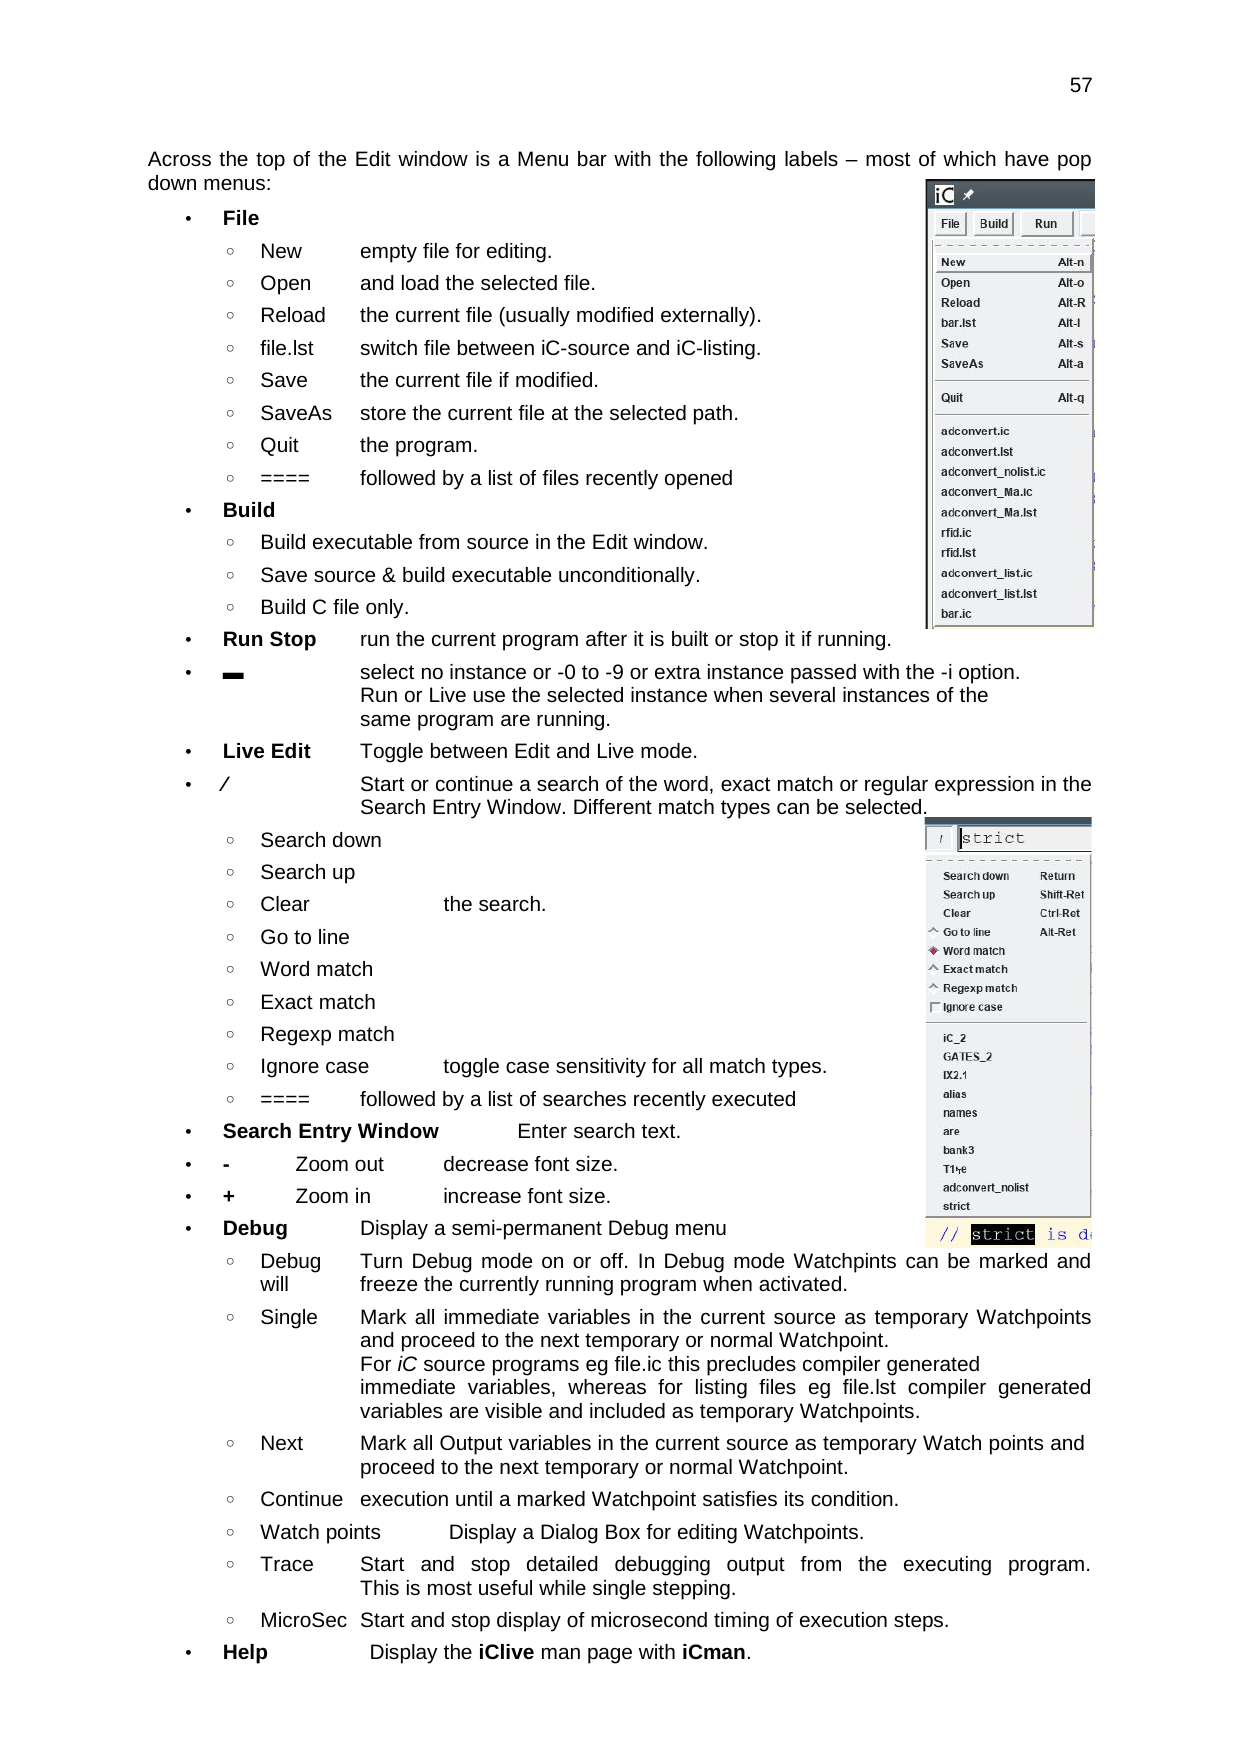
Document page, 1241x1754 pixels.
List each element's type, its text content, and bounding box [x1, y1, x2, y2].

list MicroSec Start and stop display of microsecond timing of execution steps. [223, 1608, 1092, 1632]
list Reload the current file (usually modified externally). [223, 304, 925, 327]
list Search Entry Window Enter search text. [185, 1120, 924, 1143]
list Debug Turn Debug mode on or off. In Debug mode Watchpints can be marked and will freeze the currently running program when activated. [223, 1249, 1092, 1296]
picture [925, 179, 1095, 629]
list Trace Start and stop detailed debugging output from the executing program. This is most useful while single stepping. [223, 1552, 1092, 1599]
list Search down [223, 828, 924, 852]
list File [185, 207, 925, 230]
list Build executable from source in the Edit window. [223, 531, 925, 554]
list Single Mark all immediate variables in the current source as temporary Watchpoints and proceed to the next temporary or normal Watchpoint. For iC source programs eg file.ic this precludes compiler generated immediate variables, whereas for listing files eg file.lst compiler generated variables are visible and included as temporary Watchpoints. [223, 1305, 1092, 1423]
list Save the current file if modified. [223, 369, 925, 392]
list + Zoom in increase font size. [185, 1184, 924, 1208]
text Across the top of the Edit window is a Menu bar with the following labels – most of which have pop down menus: [148, 148, 1092, 195]
list Open and load the selected file. [223, 272, 925, 295]
list file.lst switch file between iC-source and iC-listing. [223, 336, 925, 360]
list Word match [223, 958, 924, 981]
list ▬ select no instance or -0 to -9 or extra instance passed with the -i option. Run or Live use the selected instance when several instances of the same program are running. [185, 660, 1092, 731]
list - Zoom out decrease font size. [185, 1152, 924, 1176]
list Exact match [223, 990, 924, 1014]
list Debug Display a semi-permanent Debug menu [185, 1217, 924, 1240]
list Build C file only. [223, 596, 925, 619]
list Search up [223, 861, 924, 884]
list Next Mark all Output variables in the current source as temporary Watch points and proceed to the next temporary or normal Watchpoint. [223, 1432, 1092, 1479]
list Ignore case toggle case sensitivity for all match types. [223, 1055, 924, 1078]
list ==== followed by a list of searches recently executed [223, 1087, 924, 1111]
list Save source & build executable unconditionally. [223, 563, 925, 587]
list ⁄ Start or continue a search of the word, exact match or regular expression in the Search Entry Window. Different match types can be selected. [185, 772, 1092, 819]
list Go to line [223, 925, 924, 949]
list Watch points Display a Dialog Box for editing Watchpoints. [223, 1520, 1092, 1544]
list ==== followed by a list of files recently opened [223, 466, 925, 489]
list Build [185, 498, 925, 522]
list Run Stop run the current program after it is built or stop it if running. [185, 628, 1092, 651]
list SaveAs store the current file at the selected path. [223, 401, 925, 425]
list Clear the search. [223, 893, 924, 916]
list New empty file for editing. [223, 239, 925, 263]
list Regexp match [223, 1022, 924, 1046]
list Continue execution until a marked Watchpoint satisfies its condition. [223, 1488, 1092, 1511]
list Quit the program. [223, 433, 925, 457]
list Live Edit Toggle between Edit and Live mode. [185, 740, 1092, 763]
picture [924, 817, 1092, 1248]
list Help Display the iClive man page with iCman. [185, 1641, 1092, 1664]
